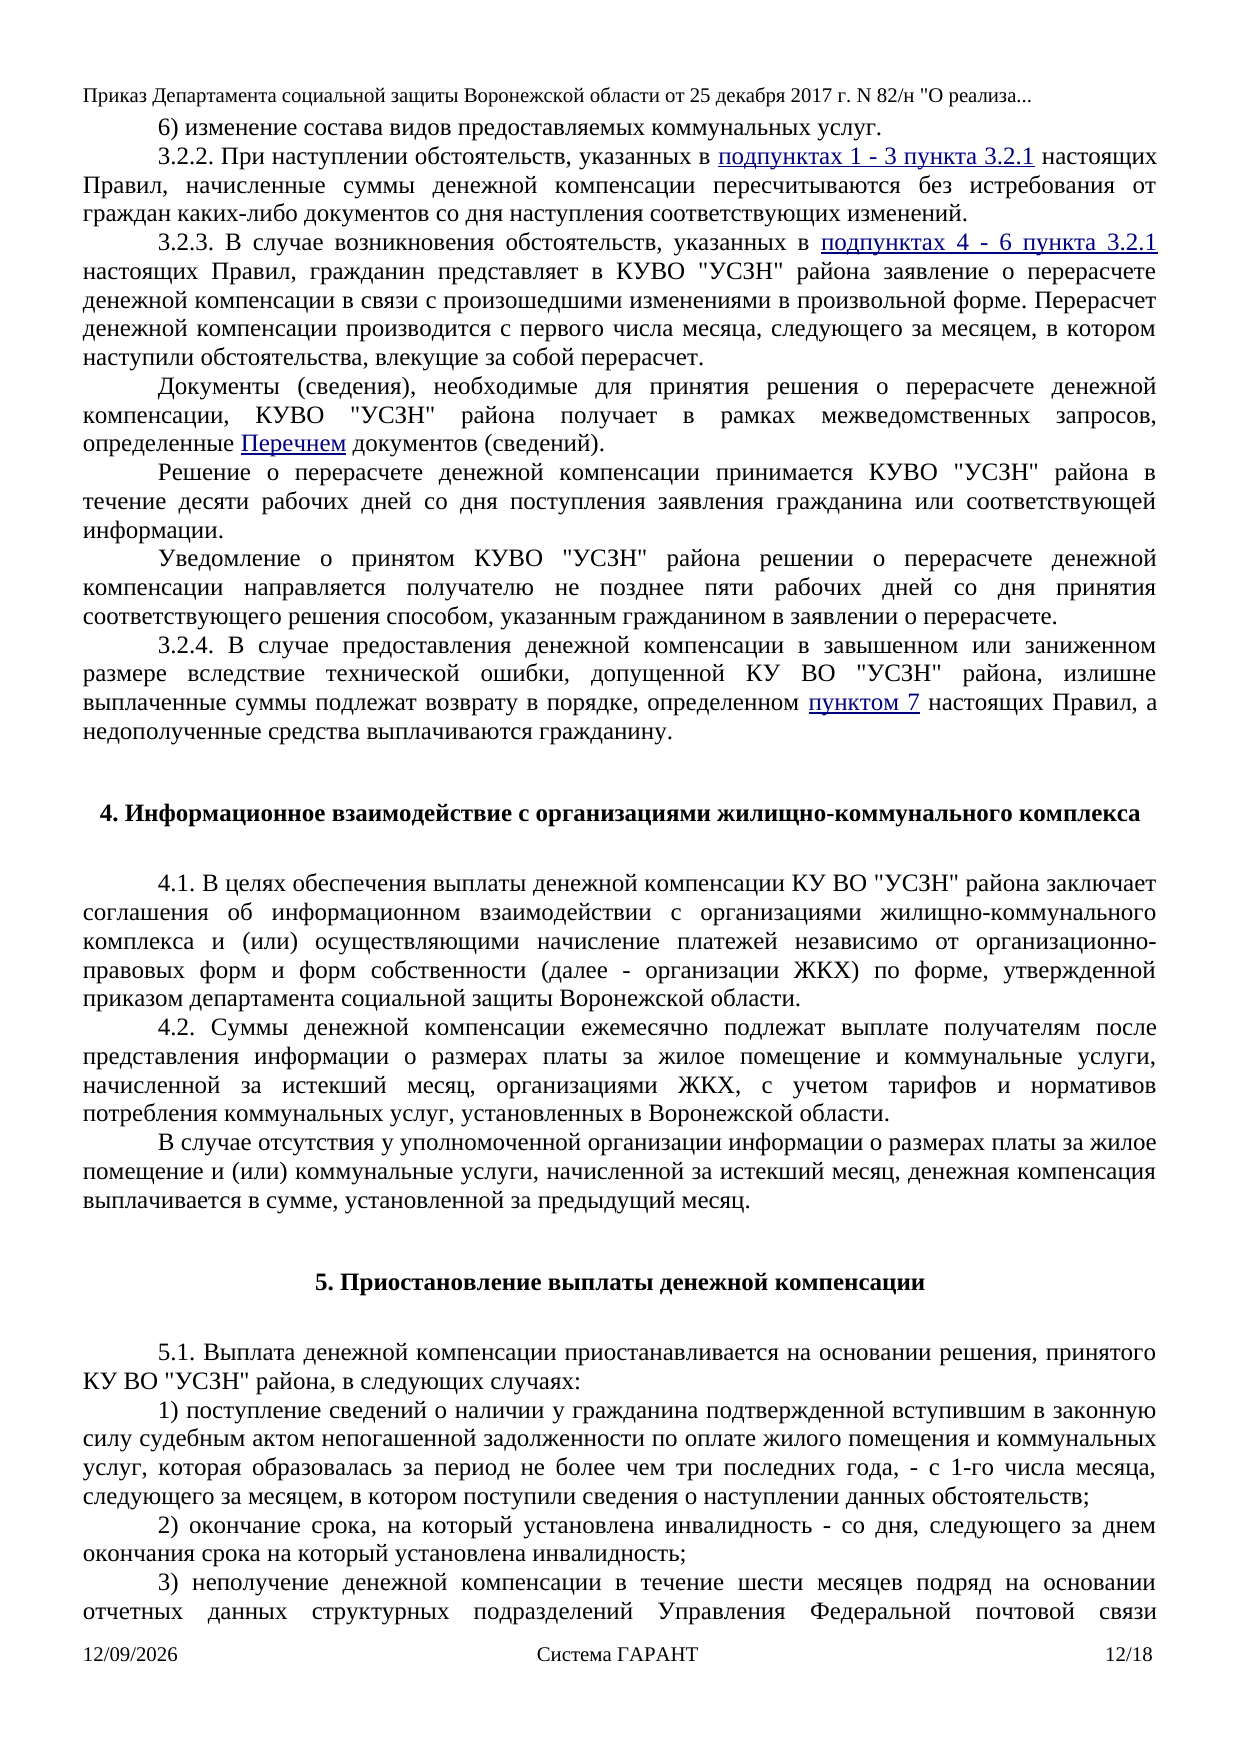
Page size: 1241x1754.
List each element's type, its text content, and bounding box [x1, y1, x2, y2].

text 5.1. Выплата денежной компенсации приостанавливается на основании решения, принятого КУ ВО "УСЗН" района, в следующих случаях: [83, 1337, 1157, 1395]
text 6) изменение состава видов предоставляемых коммунальных услуг. [83, 112, 1157, 141]
text 3.2.3. В случае возникновения обстоятельств, указанных в подпунктах 4 - 6 пункта 3.2.1 настоящих Правил, гражданин представляет в КУВО "УСЗН" района заявление о перерасчете денежной компенсации в связи с произошедшими изменениями в произвольной форме. Перерасчет денежной компенсации производится с первого числа месяца, следующего за месяцем, в котором наступили обстоятельства, влекущие за собой перерасчет. [83, 227, 1157, 371]
text 3.2.2. При наступлении обстоятельств, указанных в подпунктах 1 - 3 пункта 3.2.1 настоящих Правил, начисленные суммы денежной компенсации пересчитываются без истребования от граждан каких-либо документов со дня наступления соответствующих изменений. [83, 141, 1157, 227]
text Решение о перерасчете денежной компенсации принимается КУВО "УСЗН" района в течение десяти рабочих дней со дня поступления заявления гражданина или соответствующей информации. [83, 457, 1157, 543]
text Документы (сведения), необходимые для принятия решения о перерасчете денежной компенсации, КУВО "УСЗН" района получает в рамках межведомственных запросов, определенные Перечнем документов (сведений). [83, 371, 1157, 457]
text В случае отсутствия у уполномоченной организации информации о размерах платы за жилое помещение и (или) коммунальные услуги, начисленной за истекший месяц, денежная компенсация выплачивается в сумме, установленной за предыдущий месяц. [83, 1127, 1157, 1213]
text 4.1. В целях обеспечения выплаты денежной компенсации КУ ВО "УСЗН" района заключает соглашения об информационном взаимодействии с организациями жилищно-коммунального комплекса и (или) осуществляющими начисление платежей независимо от организационно-правовых форм и форм собственности (далее - организации ЖКХ) по форме, утвержденной приказом департамента социальной защиты Воронежской области. [83, 868, 1157, 1012]
text 4.2. Суммы денежной компенсации ежемесячно подлежат выплате получателям после представления информации о размерах платы за жилое помещение и коммунальные услуги, начисленной за истекший месяц, организациями ЖКХ, с учетом тарифов и нормативов потребления коммунальных услуг, установленных в Воронежской области. [83, 1012, 1157, 1127]
text 1) поступление сведений о наличии у гражданина подтвержденной вступившим в законную силу судебным актом непогашенной задолженности по оплате жилого помещения и коммунальных услуг, которая образовалась за период не более чем три последних года, - с 1-го числа месяца, следующего за месяцем, в котором поступили сведения о наступлении данных обстоятельств; [83, 1395, 1157, 1510]
text 2) окончание срока, на который установлена инвалидность - со дня, следующего за днем окончания срока на который установлена инвалидность; [83, 1510, 1157, 1567]
subtitle 5. Приостановление выплаты денежной компенсации [83, 1267, 1157, 1296]
text Уведомление о принятом КУВО "УСЗН" района решении о перерасчете денежной компенсации направляется получателю не позднее пяти рабочих дней со дня принятия соответствующего решения способом, указанным гражданином в заявлении о перерасчете. [83, 543, 1157, 630]
text 3.2.4. В случае предоставления денежной компенсации в завышенном или заниженном размере вследствие технической ошибки, допущенной КУ ВО "УСЗН" района, излишне выплаченные суммы подлежат возврату в порядке, определенном пунктом 7 настоящих Правил, а недополученные средства выплачиваются гражданину. [83, 630, 1157, 745]
subtitle 4. Информационное взаимодействие с организациями жилищно-коммунального комплекса [83, 798, 1157, 827]
text 3) неполучение денежной компенсации в течение шести месяцев подряд на основании отчетных данных структурных подразделений Управления Федеральной почтовой связи [83, 1567, 1157, 1625]
